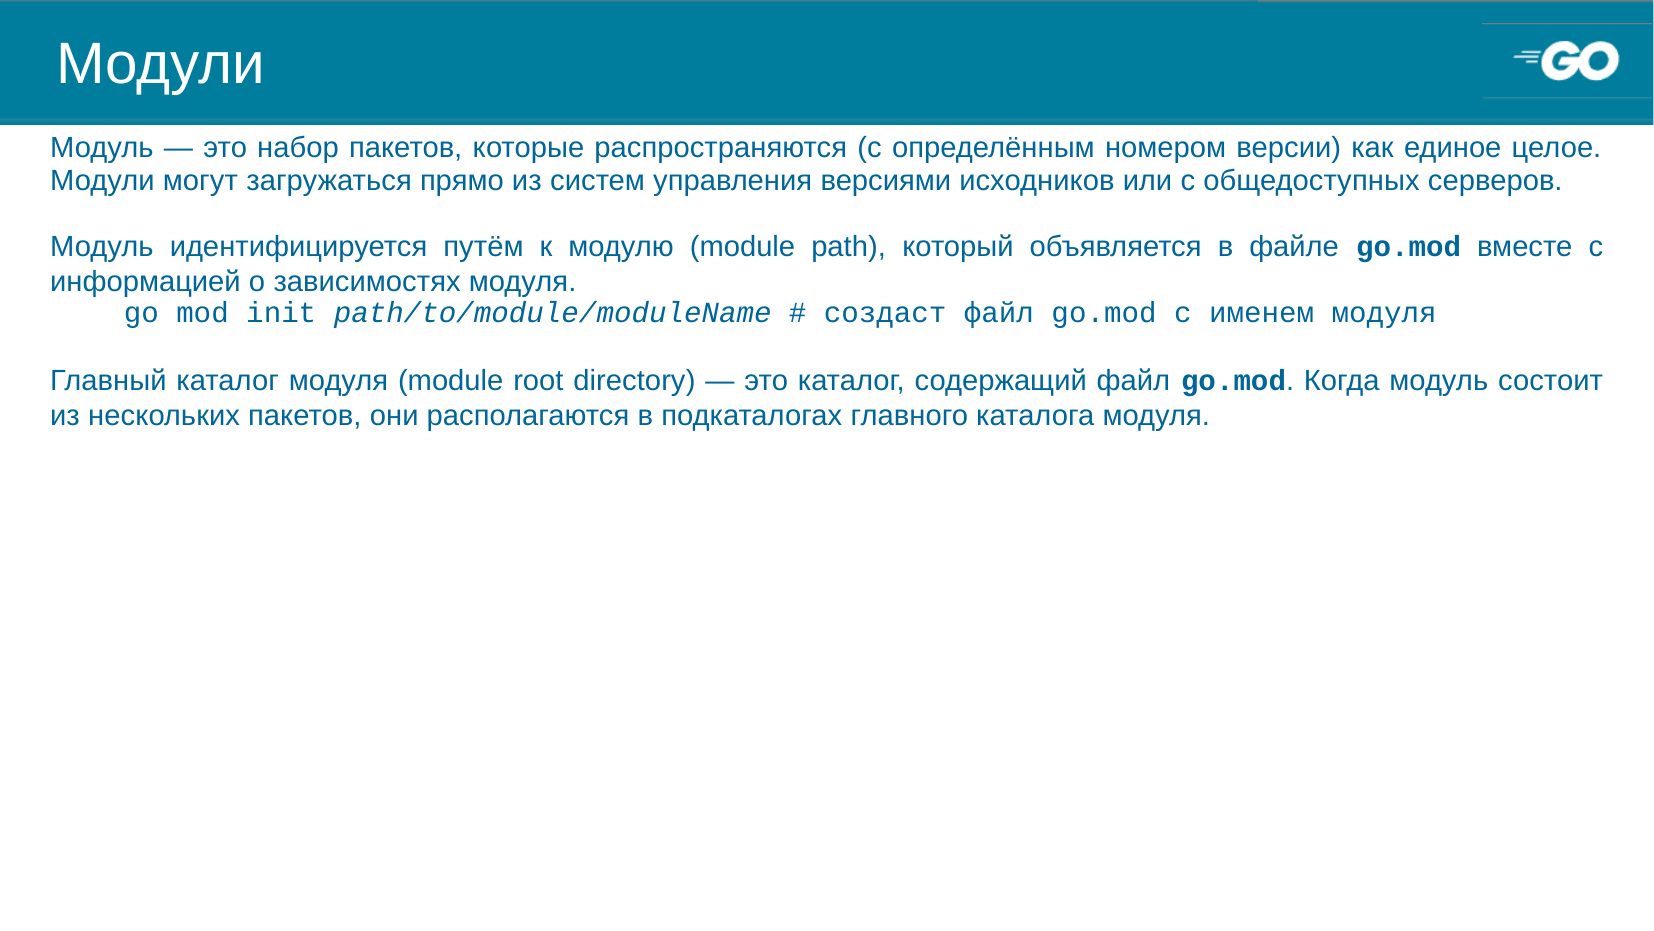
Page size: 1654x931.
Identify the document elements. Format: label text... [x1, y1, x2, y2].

picture [1542, 41, 1619, 81]
text_box Модуль — это набор пакетов, которые распространяются (с определённым номером версии) как единое целое. Модули могут загружаться прямо из систем управления версиями исходников или с общедоступных серверов. Модуль идентифицируется путём к модулю (module path), который объявляется в файле go.mod вместе с информацией о зависимостях модуля. go mod init path/to/module/moduleName # создаст файл go.mod с именем модуля Главный каталог модуля (module root directory) — это каталог, содержащий файл go.mod. Когда модуль состоит из нескольких пакетов, они располагаются в подкаталогах главного каталога модуля. [35, 124, 1619, 898]
text_box Модули [41, 23, 1495, 104]
